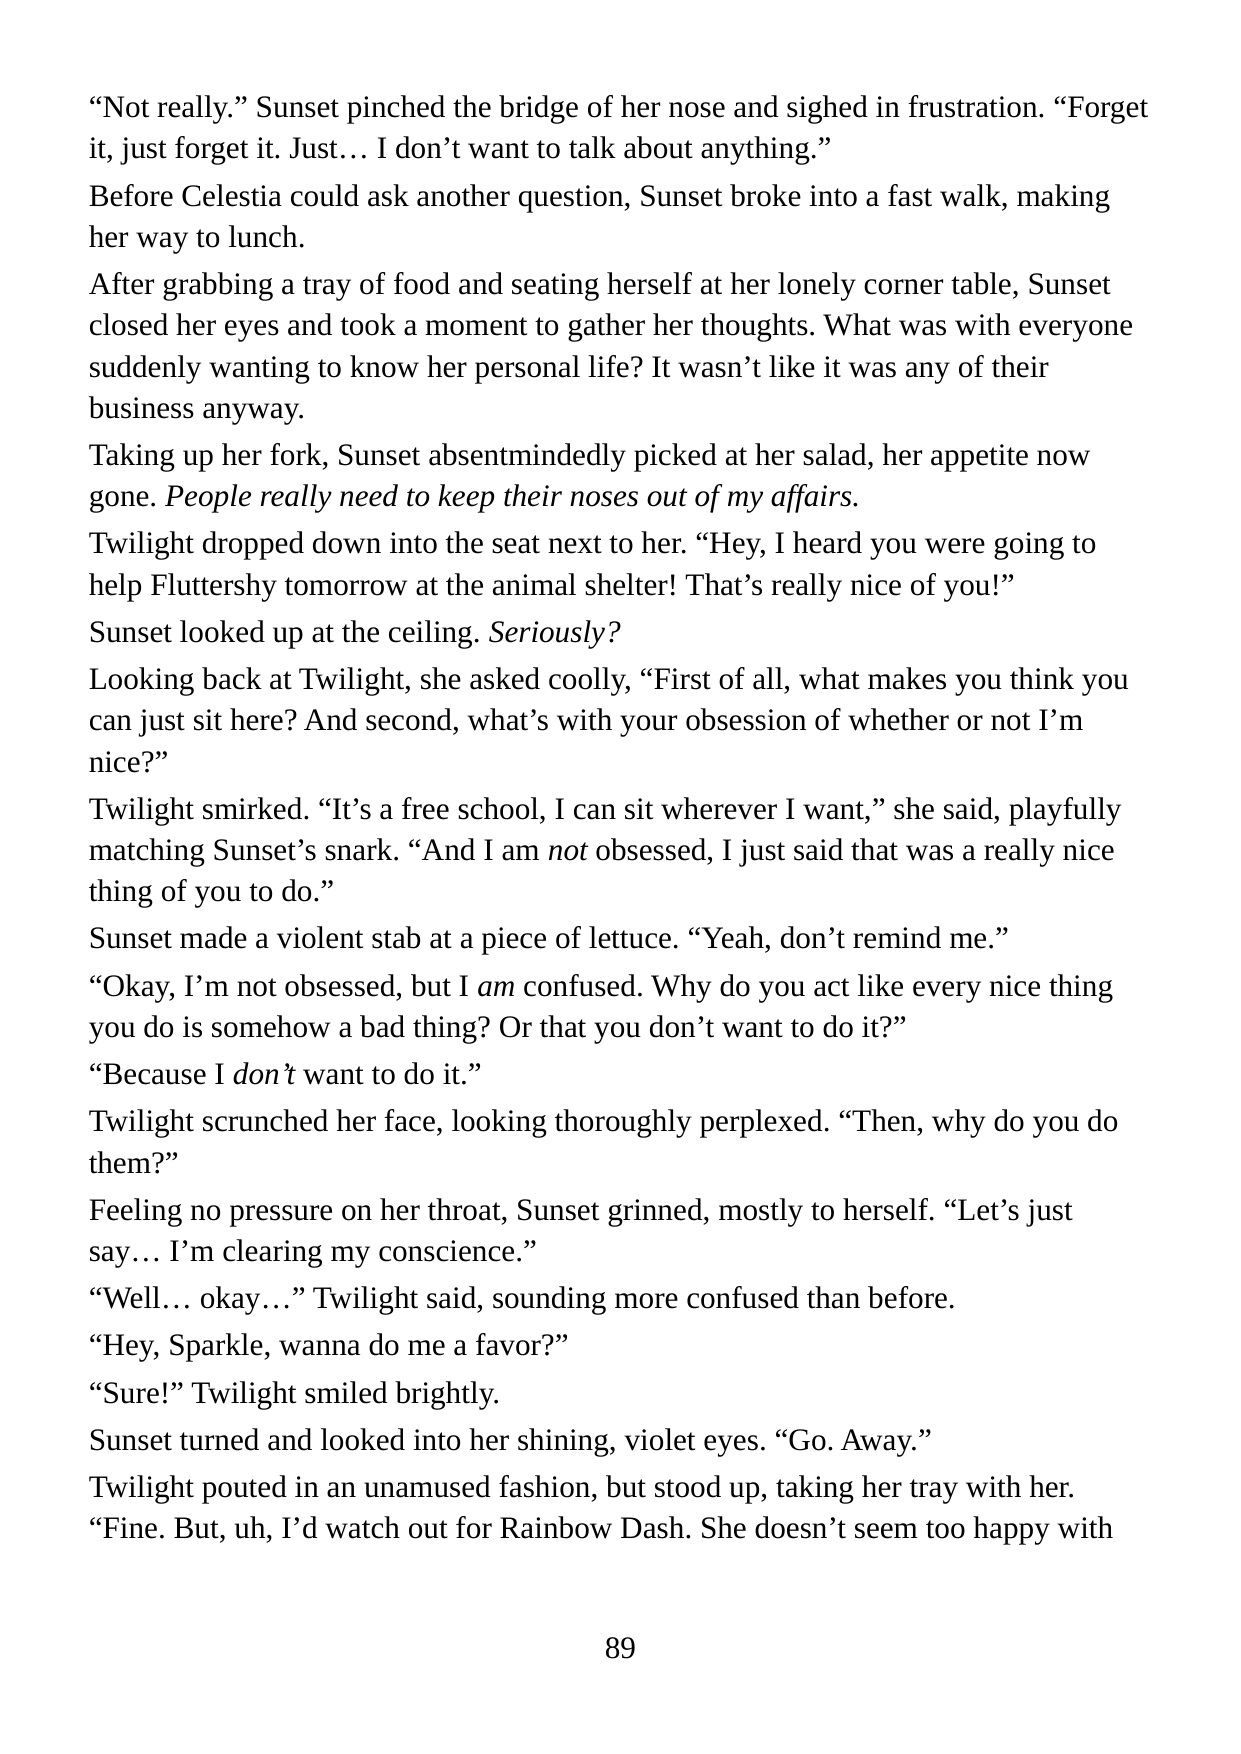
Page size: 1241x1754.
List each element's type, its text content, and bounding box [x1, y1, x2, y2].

text “Hey, Sparkle, wanna do me a favor?” [88, 1327, 1152, 1363]
text Twilight pouted in an unamused fashion, but stood up, taking her tray with her. “Fine. But, uh, I’d watch out for Rainbow Dash. She doesn’t seem too happy with [88, 1468, 1152, 1545]
text Sunset turned and looked into her shining, violet eyes. “Go. Away.” [88, 1421, 1152, 1457]
text “Well… okay…” Twilight said, sounding more confused than before. [88, 1279, 1152, 1315]
text Twilight smirked. “It’s a free school, I can sit wherever I want,” she said, playfully matching Sunset’s snark. “And I am not obsessed, I just said that was a really nice thing of you to do.” [88, 790, 1152, 908]
text Taking up her fork, Sunset absentmindedly picked at her salad, her appetite now gone. People really need to keep their noses out of my affairs. [88, 436, 1152, 513]
text Before Celestia could ask another question, Sunset broke into a fast walk, making her way to lunch. [88, 177, 1152, 254]
text Twilight scrunched her face, looking thoroughly perplexed. “Then, why do you do them?” [88, 1103, 1152, 1180]
text Feeling no pressure on her throat, Sunset grinned, mostly to herself. “Let’s just say… I’m clearing my conscience.” [88, 1191, 1152, 1268]
text Twilight dropped down into the seat next to her. “Hey, I heard you were going to help Fluttershy tomorrow at the animal shelter! That’s really nice of you!” [88, 525, 1152, 602]
text Sunset looked up at the ceiling. Seriously? [88, 613, 1152, 649]
text “Okay, I’m not obsessed, but I am confused. Why do you act like every nice thing you do is somehow a bad thing? Or that you don’t want to do it?” [88, 967, 1152, 1044]
text “Not really.” Sunset pinched the bridge of her nose and sighed in frustration. “Forget it, just forget it. Just… I don’t want to talk about anything.” [88, 88, 1152, 166]
text “Sure!” Twilight smiled brightly. [88, 1374, 1152, 1410]
text After grabbing a tray of food and seating herself at her lonely corner table, Sunset closed her eyes and took a moment to gather her thoughts. What was with everyone suddenly wanting to know her personal life? It wasn’t like it was any of their business anyway. [88, 265, 1152, 425]
text “Because I don’t want to do it.” [88, 1055, 1152, 1091]
text Sunset made a violent stab at a piece of lettuce. “Yeah, don’t remind me.” [88, 920, 1152, 956]
text Looking back at Twilight, she asked coolly, “First of all, what makes you think you can just sit here? And second, what’s with your obsession of whether or not I’m nice?” [88, 660, 1152, 779]
